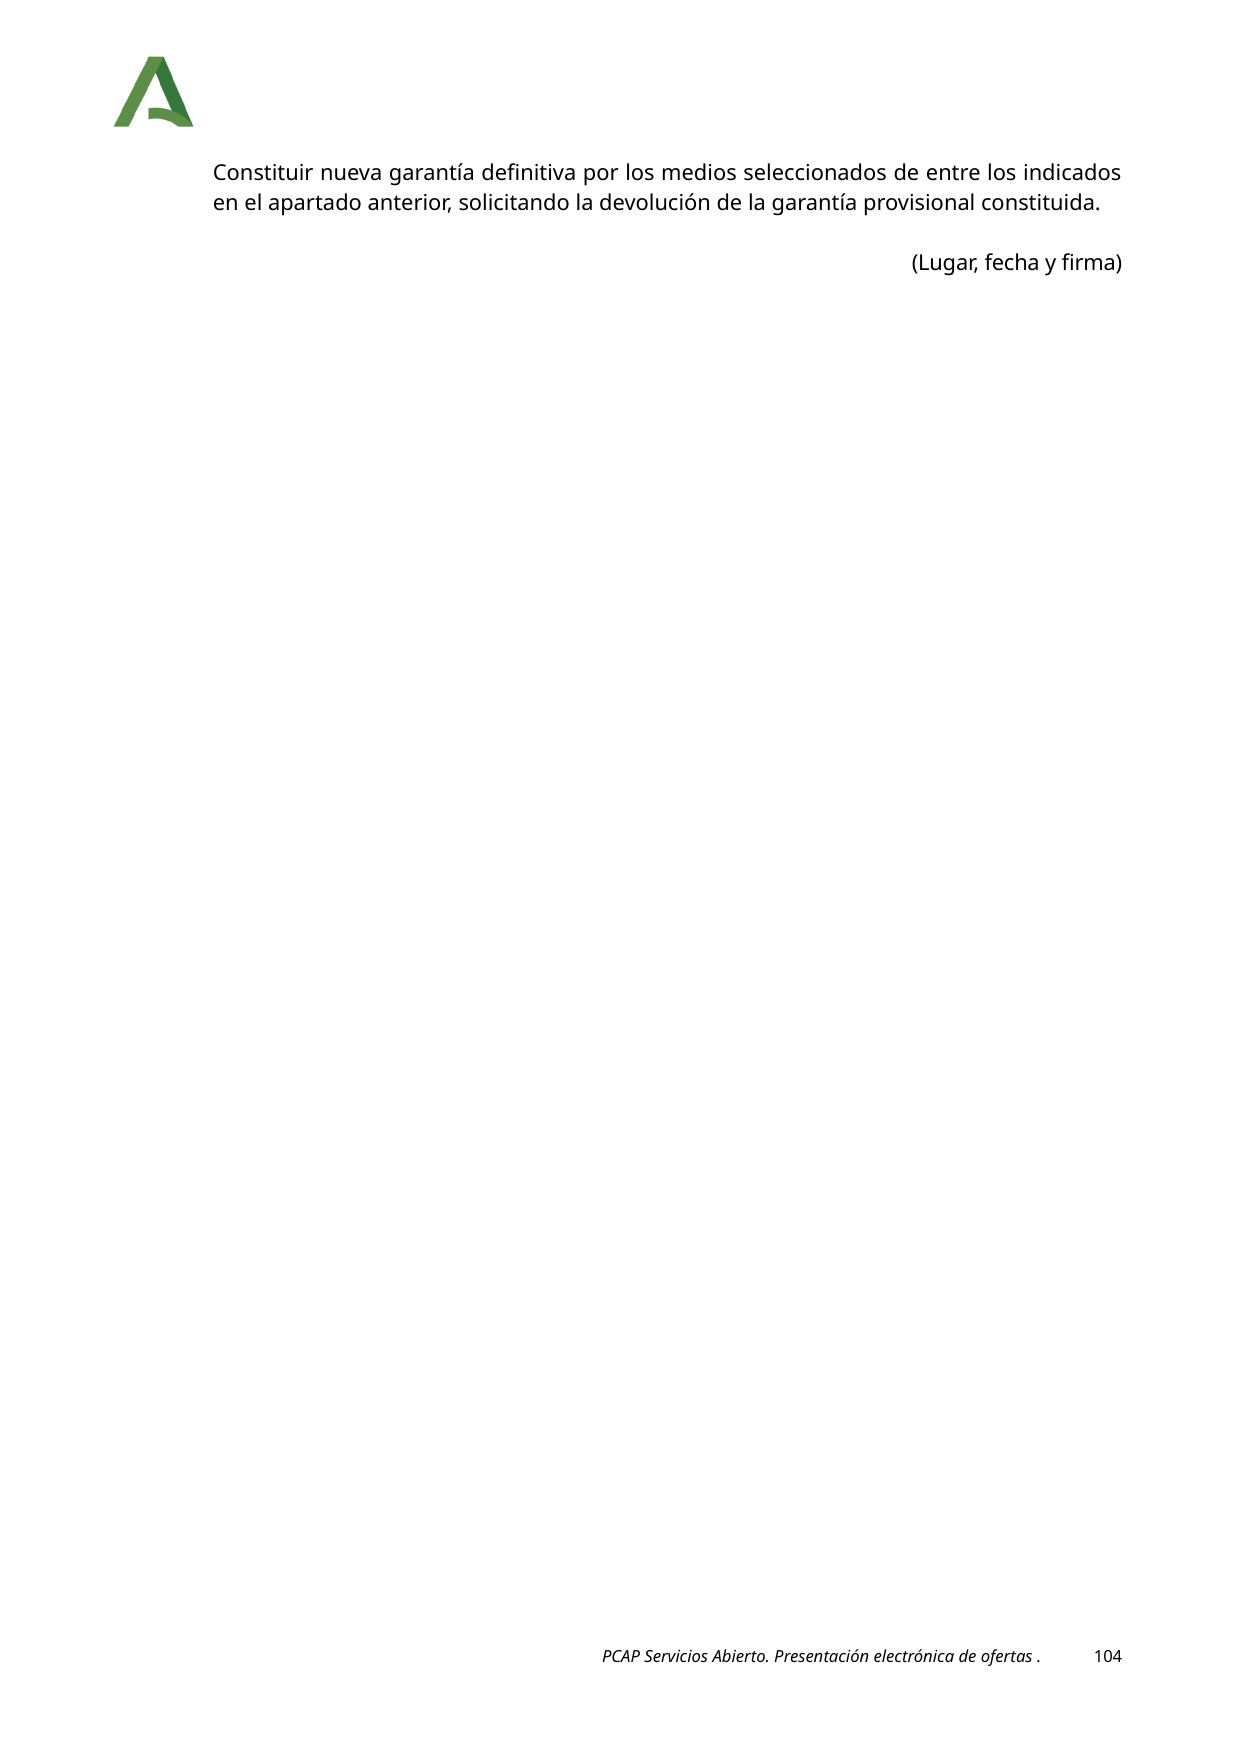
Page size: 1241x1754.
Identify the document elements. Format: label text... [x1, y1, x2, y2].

text Constituir nueva garantía definitiva por los medios seleccionados de entre los indicados en el apartado anterior, solicitando la devolución de la garantía provisional constituida. [213, 157, 1122, 217]
picture [109, 52, 198, 131]
text (Lugar, fecha y firma) [118, 247, 1122, 276]
